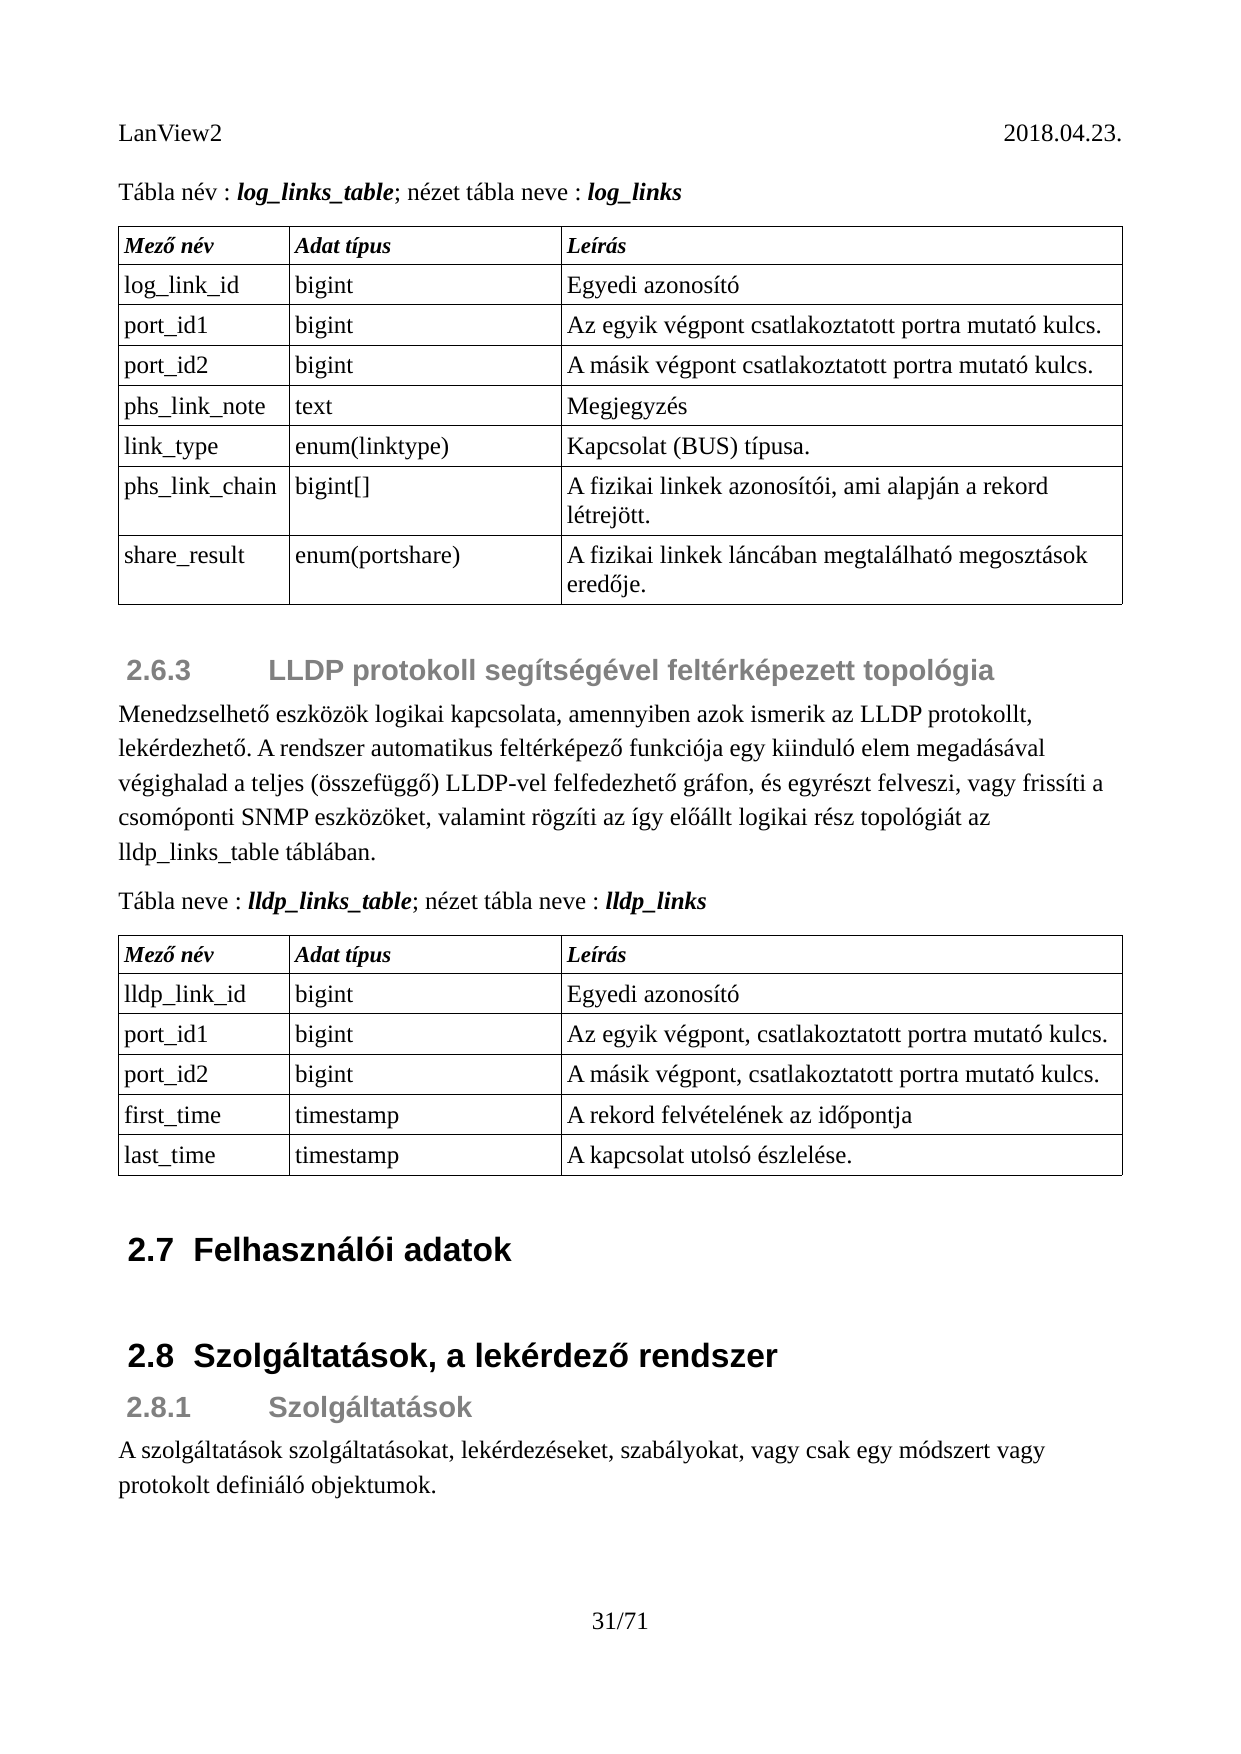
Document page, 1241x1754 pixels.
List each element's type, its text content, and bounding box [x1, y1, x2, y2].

table_cell link_type [119, 426, 289, 466]
table_cell share_result [119, 536, 289, 604]
table_cell bigint[] [290, 467, 561, 535]
table_cell A fizikai linkek láncában megtalálható megosztások eredője. [562, 536, 1122, 604]
table_cell bigint [290, 1055, 561, 1094]
table_cell port_id1 [119, 1014, 289, 1053]
table_header Leírás [562, 936, 1122, 973]
table_header Mező név [119, 227, 289, 264]
subtitle Szolgáltatások, a lekérdező rendszer [118, 1336, 1122, 1375]
table_cell bigint [290, 265, 561, 304]
table_cell timestamp [290, 1095, 561, 1134]
table_cell A másik végpont, csatlakoztatott portra mutató kulcs. [562, 1055, 1122, 1094]
text A szolgáltatások szolgáltatásokat, lekérdezéseket, szabályokat, vagy csak egy módszert vagy protokolt definiáló objektumok. [118, 1436, 1122, 1499]
subtitle Szolgáltatások [118, 1389, 1122, 1423]
table_cell A rekord felvételének az időpontja [562, 1095, 1122, 1134]
table_cell bigint [290, 346, 561, 385]
table_header Adat típus [290, 936, 561, 973]
table_header Mező név [119, 936, 289, 973]
table_cell bigint [290, 1014, 561, 1053]
subtitle Felhasználói adatok [118, 1230, 1122, 1268]
table_cell Kapcsolat (BUS) típusa. [562, 426, 1122, 466]
table_cell timestamp [290, 1135, 561, 1174]
table_cell port_id2 [119, 1055, 289, 1094]
table_cell first_time [119, 1095, 289, 1134]
table_header Adat típus [290, 227, 561, 264]
table_cell Az egyik végpont, csatlakoztatott portra mutató kulcs. [562, 1014, 1122, 1053]
table_cell A kapcsolat utolsó észlelése. [562, 1135, 1122, 1174]
table_cell Megjegyzés [562, 386, 1122, 425]
table_cell port_id2 [119, 346, 289, 385]
table_cell A másik végpont csatlakoztatott portra mutató kulcs. [562, 346, 1122, 385]
table_cell log_link_id [119, 265, 289, 304]
table_cell Egyedi azonosító [562, 265, 1122, 304]
table_cell enum(linktype) [290, 426, 561, 466]
text Menedzselhető eszközök logikai kapcsolata, amennyiben azok ismerik az LLDP protokollt, lekérdezhető. A rendszer automatikus feltérképező funkciója egy kiinduló elem megadásával végighalad a teljes (összefüggő) LLDP-vel felfedezhető gráfon, és egyrészt felveszi, vagy frissíti a csomóponti SNMP eszközöket, valamint rögzíti az így előállt logikai rész topológiát az lldp_links_table táblában. [118, 699, 1122, 866]
subtitle LLDP protokoll segítségével feltérképezett topológia [118, 653, 1122, 686]
table_cell phs_link_chain [119, 467, 289, 535]
text Tábla neve : lldp_links_table; nézet tábla neve : lldp_links [118, 886, 1122, 915]
table_cell lldp_link_id [119, 974, 289, 1013]
table_cell text [290, 386, 561, 425]
table_cell Az egyik végpont csatlakoztatott portra mutató kulcs. [562, 305, 1122, 345]
table_cell bigint [290, 305, 561, 345]
table_cell A fizikai linkek azonosítói, ami alapján a rekord létrejött. [562, 467, 1122, 535]
table_cell enum(portshare) [290, 536, 561, 604]
table_header Leírás [562, 227, 1122, 264]
text Tábla név : log_links_table; nézet tábla neve : log_links [118, 177, 1122, 206]
table_cell port_id1 [119, 305, 289, 345]
table_cell phs_link_note [119, 386, 289, 425]
table_cell Egyedi azonosító [562, 974, 1122, 1013]
table_cell bigint [290, 974, 561, 1013]
table_cell last_time [119, 1135, 289, 1174]
